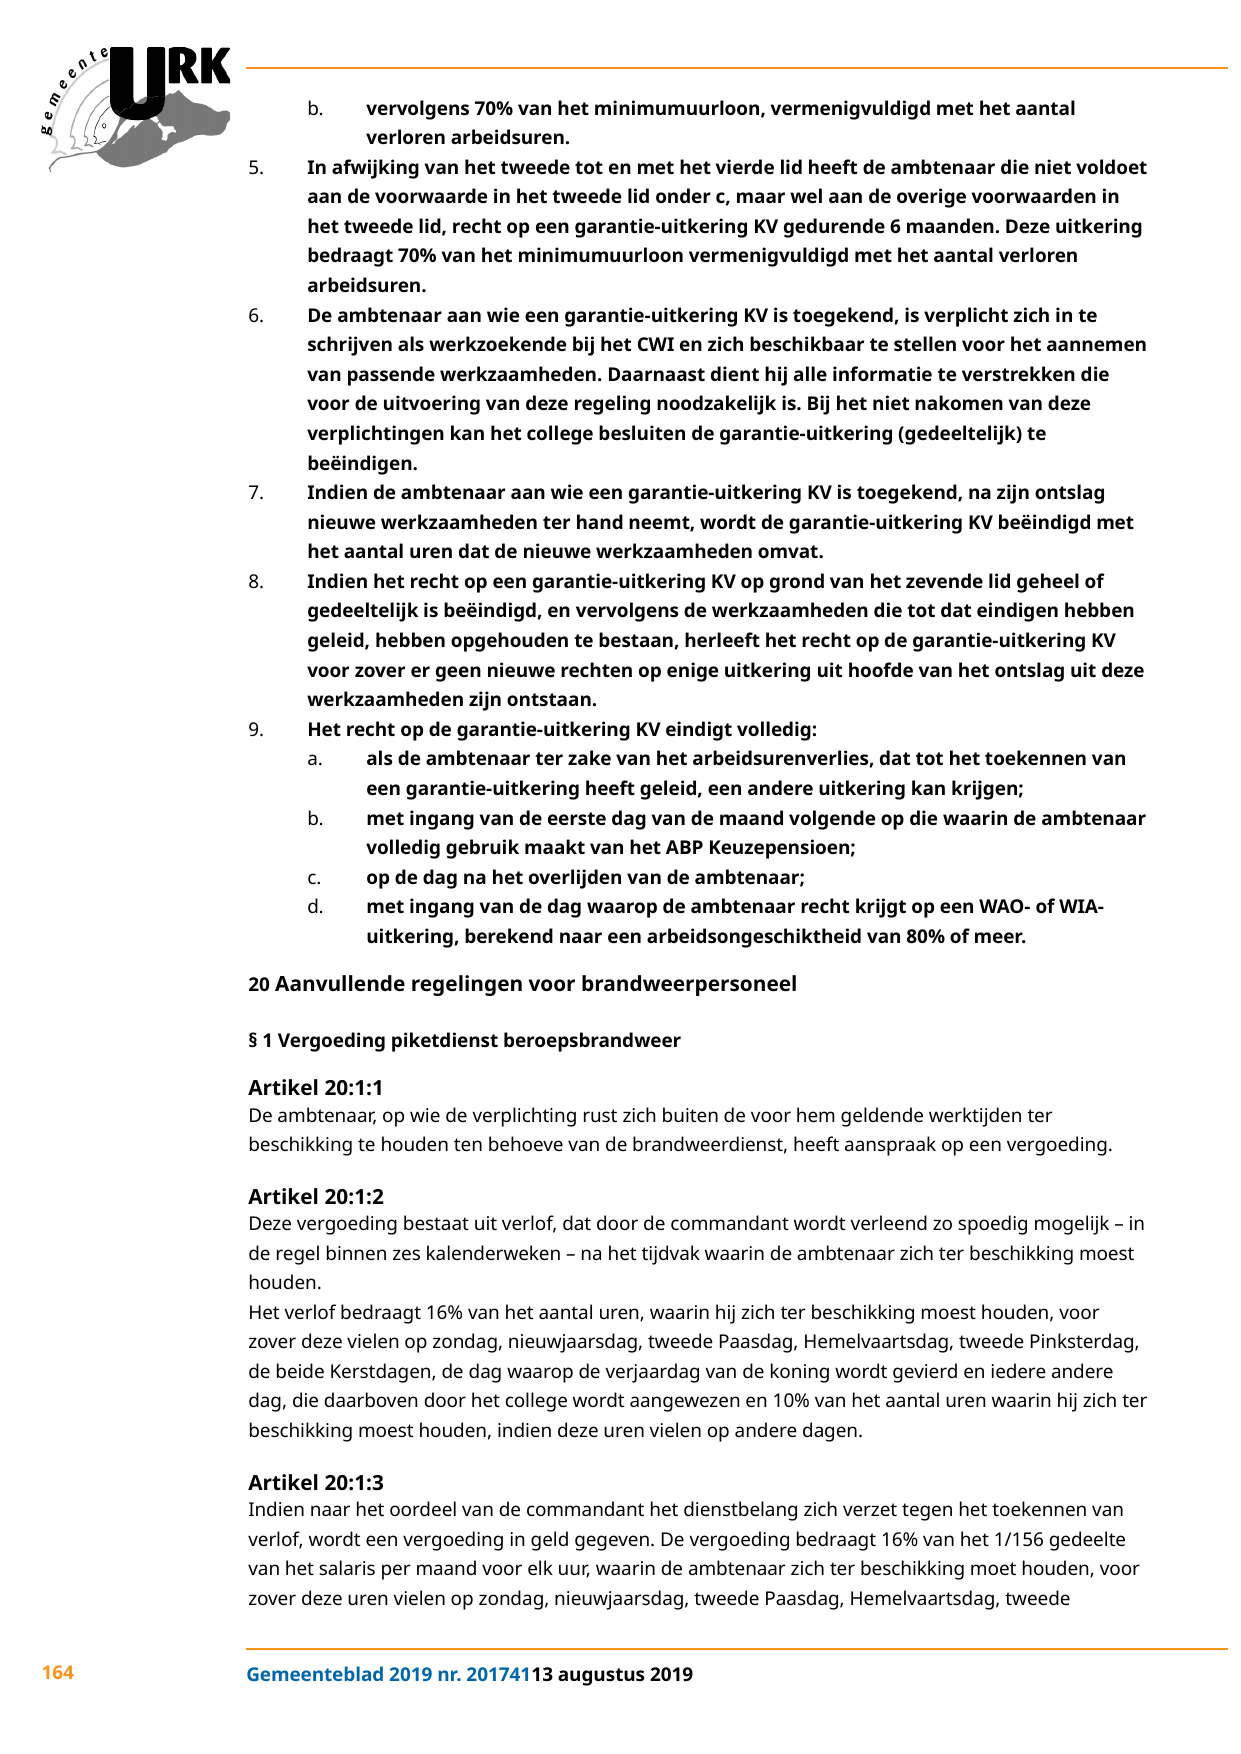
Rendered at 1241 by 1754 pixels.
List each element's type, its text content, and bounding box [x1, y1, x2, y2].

text § 1 Vergoeding piketdienst beroepsbrandweer [248, 1027, 1152, 1052]
list met ingang van de eerste dag van de maand volgende op die waarin de ambtenaar volledig gebruik maakt van het ABP Keuzepensioen; [307, 805, 1152, 860]
text Artikel 20:1:2 [248, 1182, 1152, 1210]
text De ambtenaar, op wie de verplichting rust zich buiten de voor hem geldende werktijden ter beschikking te houden ten behoeve van de brandweerdienst, heeft aanspraak op een vergoeding. [248, 1102, 1152, 1157]
text 20 Aanvullende regelingen voor brandweerpersoneel [248, 969, 1152, 997]
list Indien de ambtenaar aan wie een garantie-uitkering KV is toegekend, na zijn ontslag nieuwe werkzaamheden ter hand neemt, wordt de garantie-uitkering KV beëindigd met het aantal uren dat de nieuwe werkzaamheden omvat. [248, 479, 1152, 564]
text Indien naar het oordeel van de commandant het dienstbelang zich verzet tegen het toekennen van verlof, wordt een vergoeding in geld gegeven. De vergoeding bedraagt 16% van het 1/156 gedeelte van het salaris per maand voor elk uur, waarin de ambtenaar zich ter beschikking moet houden, voor zover deze uren vielen op zondag, nieuwjaarsdag, tweede Paasdag, Hemelvaartsdag, tweede [248, 1496, 1152, 1611]
list vervolgens 70% van het minimumuurloon, vermenigvuldigd met het aantal verloren arbeidsuren. [307, 95, 1152, 150]
text Het verlof bedraagt 16% van het aantal uren, waarin hij zich ter beschikking moest houden, voor zover deze vielen op zondag, nieuwjaarsdag, tweede Paasdag, Hemelvaartsdag, tweede Pinksterdag, de beide Kerstdagen, de dag waarop de verjaardag van de koning wordt gevierd en iedere andere dag, die daarboven door het college wordt aangewezen en 10% van het aantal uren waarin hij zich ter beschikking moest houden, indien deze uren vielen op andere dagen. [248, 1299, 1152, 1443]
text Artikel 20:1:1 [248, 1073, 1152, 1102]
list Het recht op de garantie-uitkering KV eindigt volledig: [248, 716, 1152, 742]
list op de dag na het overlijden van de ambtenaar; [307, 864, 1152, 890]
list In afwijking van het tweede tot en met het vierde lid heeft de ambtenaar die niet voldoet aan de voorwaarde in het tweede lid onder c, maar wel aan de overige voorwaarden in het tweede lid, recht op een garantie-uitkering KV gedurende 6 maanden. Deze uitkering bedraagt 70% van het minimumuurloon vermenigvuldigd met het aantal verloren arbeidsuren. [248, 154, 1152, 298]
picture [41, 47, 231, 172]
text Deze vergoeding bestaat uit verlof, dat door de commandant wordt verleend zo spoedig mogelijk – in de regel binnen zes kalenderweken – na het tijdvak waarin de ambtenaar zich ter beschikking moest houden. [248, 1210, 1152, 1295]
list als de ambtenaar ter zake van het arbeidsurenverlies, dat tot het toekennen van een garantie-uitkering heeft geleid, een andere uitkering kan krijgen; [307, 746, 1152, 801]
list met ingang van de dag waarop de ambtenaar recht krijgt op een WAO- of WIA-uitkering, berekend naar een arbeidsongeschiktheid van 80% of meer. [307, 893, 1152, 949]
list De ambtenaar aan wie een garantie-uitkering KV is toegekend, is verplicht zich in te schrijven als werkzoekende bij het CWI en zich beschikbaar te stellen voor het aannemen van passende werkzaamheden. Daarnaast dient hij alle informatie te verstrekken die voor de uitvoering van deze regeling noodzakelijk is. Bij het niet nakomen van deze verplichtingen kan het college besluiten de garantie-uitkering (gedeeltelijk) te beëindigen. [248, 302, 1152, 476]
text Artikel 20:1:3 [248, 1468, 1152, 1496]
list Indien het recht op een garantie-uitkering KV op grond van het zevende lid geheel of gedeeltelijk is beëindigd, en vervolgens de werkzaamheden die tot dat eindigen hebben geleid, hebben opgehouden te bestaan, herleeft het recht op de garantie-uitkering KV voor zover er geen nieuwe rechten op enige uitkering uit hoofde van het ontslag uit deze werkzaamheden zijn ontstaan. [248, 568, 1152, 712]
